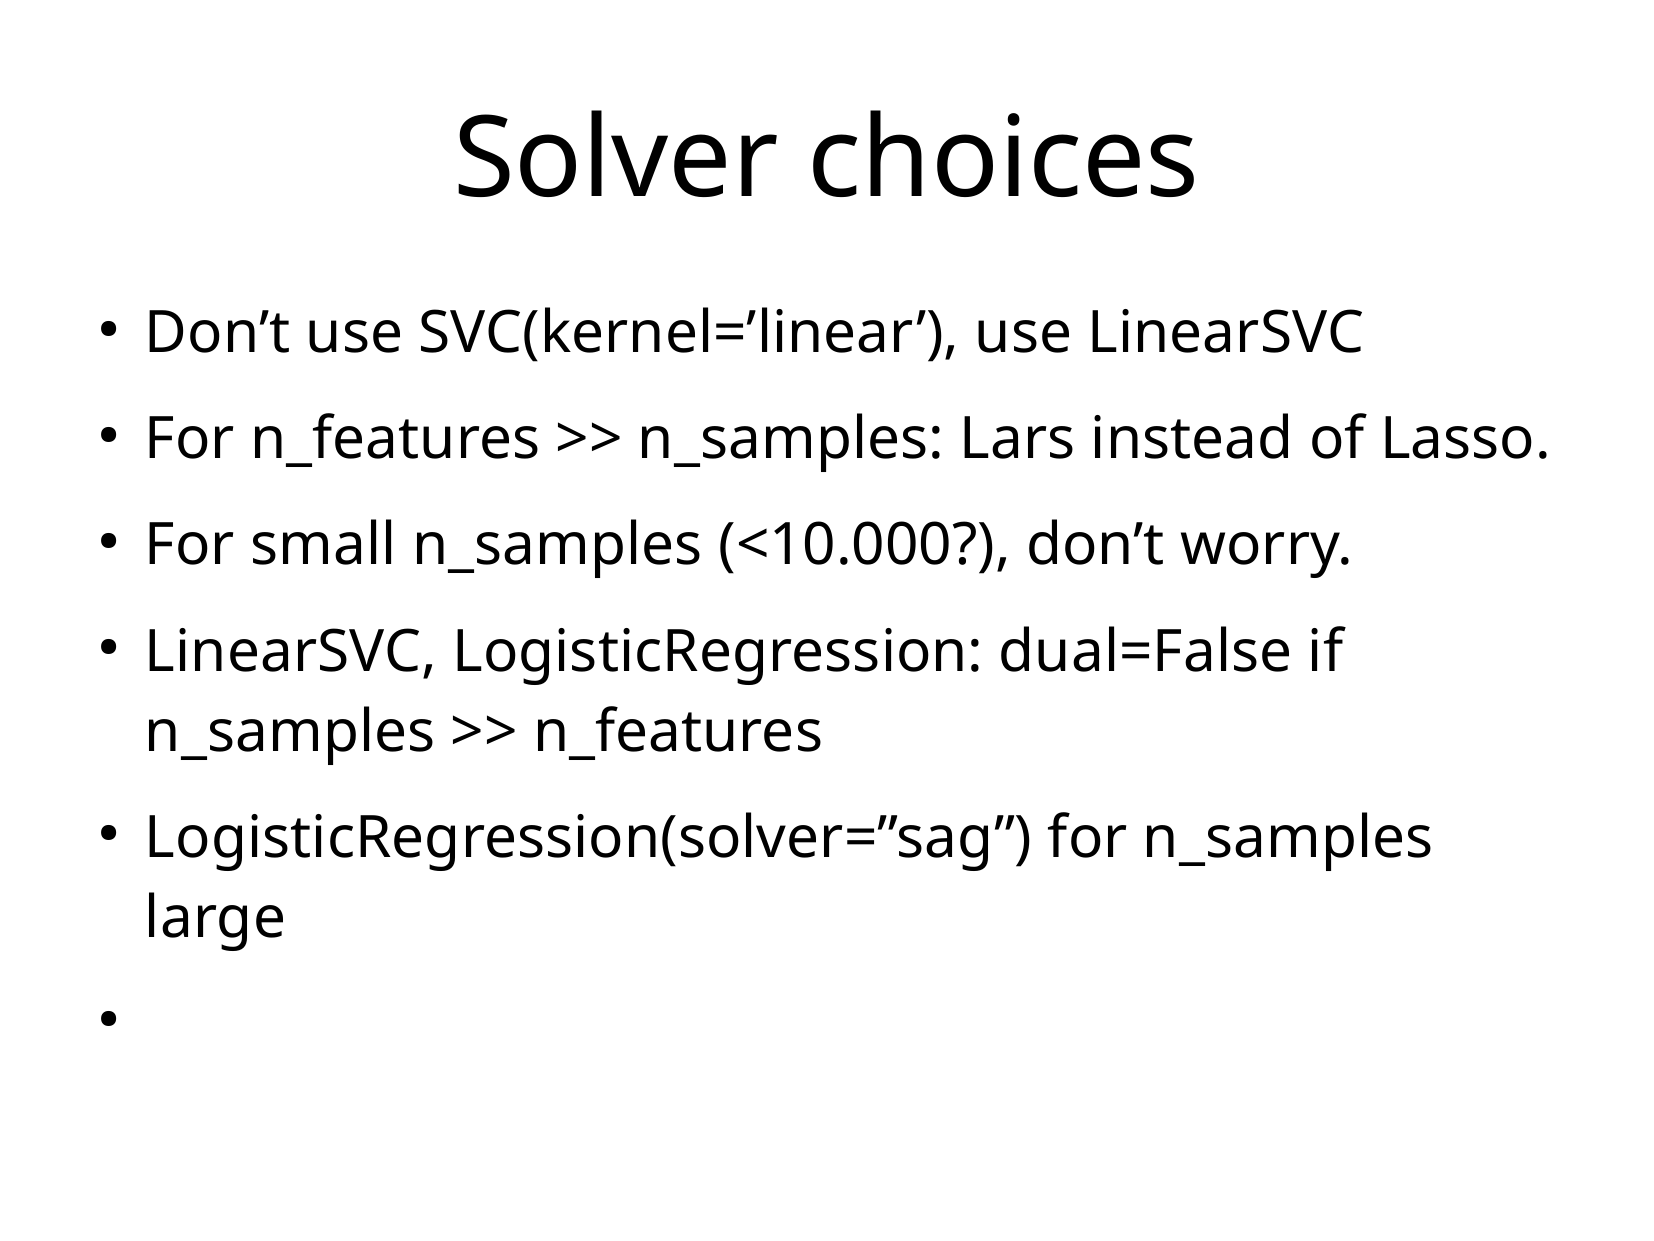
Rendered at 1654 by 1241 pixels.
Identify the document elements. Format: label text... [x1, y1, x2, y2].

list Don’t use SVC(kernel=’linear’), use LinearSVC For n_features >> n_samples: Lars instead of Lasso. For small n_samples (<10.000?), don’t worry. LinearSVC, LogisticRegression: dual=False if n_samples >> n_features LogisticRegression(solver=”sag”) for n_samples large [82, 290, 1571, 1010]
title Solver choices [82, 49, 1571, 257]
